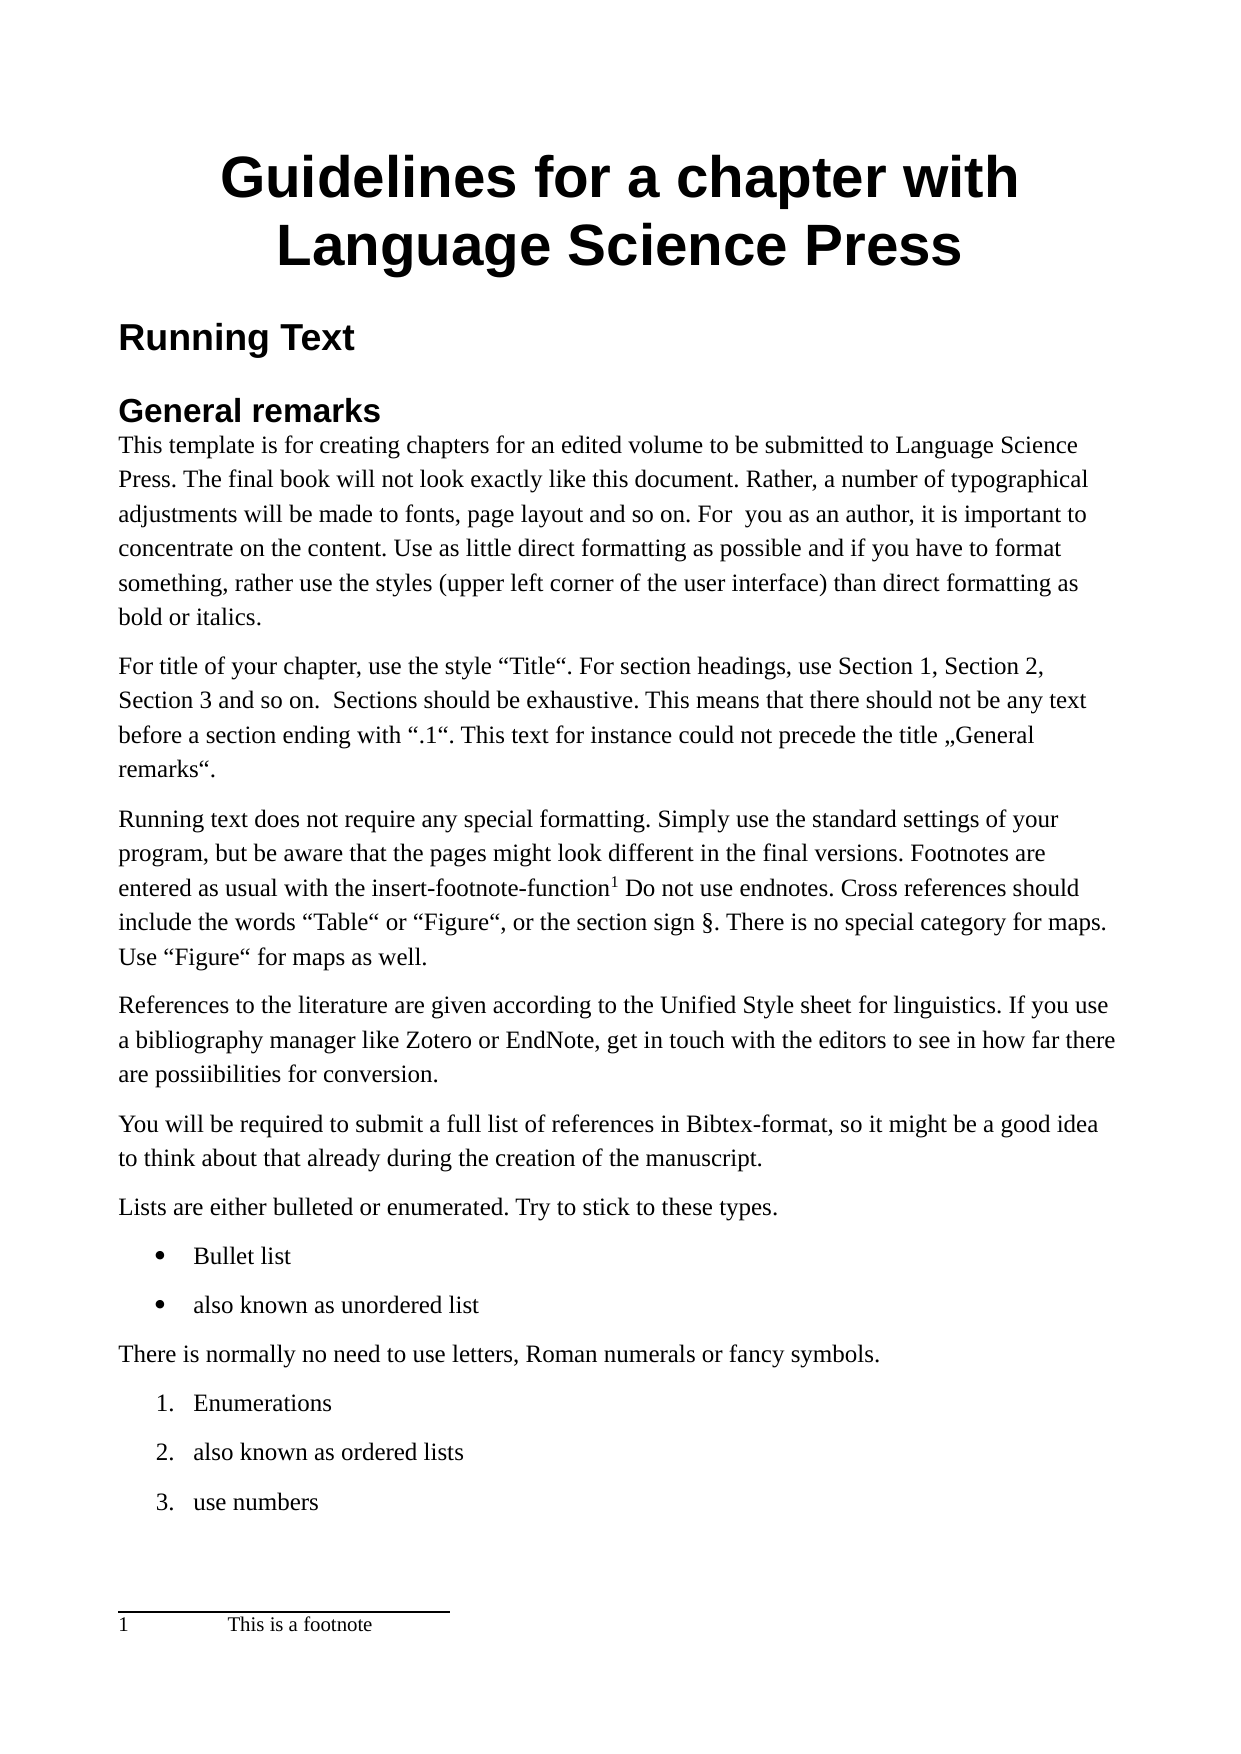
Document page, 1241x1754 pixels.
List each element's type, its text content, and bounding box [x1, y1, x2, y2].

text There is normally no need to use letters, Roman numerals or fancy symbols. [118, 1339, 1122, 1368]
list Bullet list [156, 1241, 1122, 1270]
text For title of your chapter, use the style “Title“. For section headings, use Section 1, Section 2, Section 3 and so on. Sections should be exhaustive. This means that there should not be any text before a section ending with “.1“. This text for instance could not precede the title „General remarks“. [118, 651, 1122, 783]
list also known as ordered lists [156, 1437, 1122, 1466]
text Running Text [118, 315, 1122, 358]
list Enumerations [156, 1388, 1122, 1417]
text Lists are either bulleted or enumerated. Try to stick to these types. [118, 1192, 1122, 1221]
list also known as unordered list [156, 1290, 1122, 1319]
text Guidelines for a chapter with Language Science Press [118, 143, 1122, 277]
text General remarks [118, 391, 1122, 430]
text This template is for creating chapters for an edited volume to be submitted to Language Science Press. The final book will not look exactly like this document. Rather, a number of typographical adjustments will be made to fonts, page layout and so on. For you as an author, it is important to concentrate on the content. Use as little direct formatting as possible and if you have to format something, rather use the styles (upper left corner of the user interface) than direct formatting as bold or italics. [118, 430, 1122, 631]
text This is a footnote [118, 1612, 1122, 1636]
text Running text does not require any special formatting. Simply use the standard settings of your program, but be aware that the pages might look different in the final versions. Footnotes are entered as usual with the insert-footnote-function Do not use endnotes. Cross references should include the words “Table“ or “Figure“, or the section sign §. There is no special category for maps. Use “Figure“ for maps as well. [118, 804, 1122, 970]
text References to the literature are given according to the Unified Style sheet for linguistics. If you use a bibliography manager like Zotero or EndNote, get in touch with the editors to see in how far there are possiibilities for conversion. [118, 991, 1122, 1088]
list use numbers [156, 1487, 1122, 1515]
text You will be required to submit a full list of references in Bibtex-format, so it might be a good idea to think about that already during the creation of the manuscript. [118, 1109, 1122, 1172]
